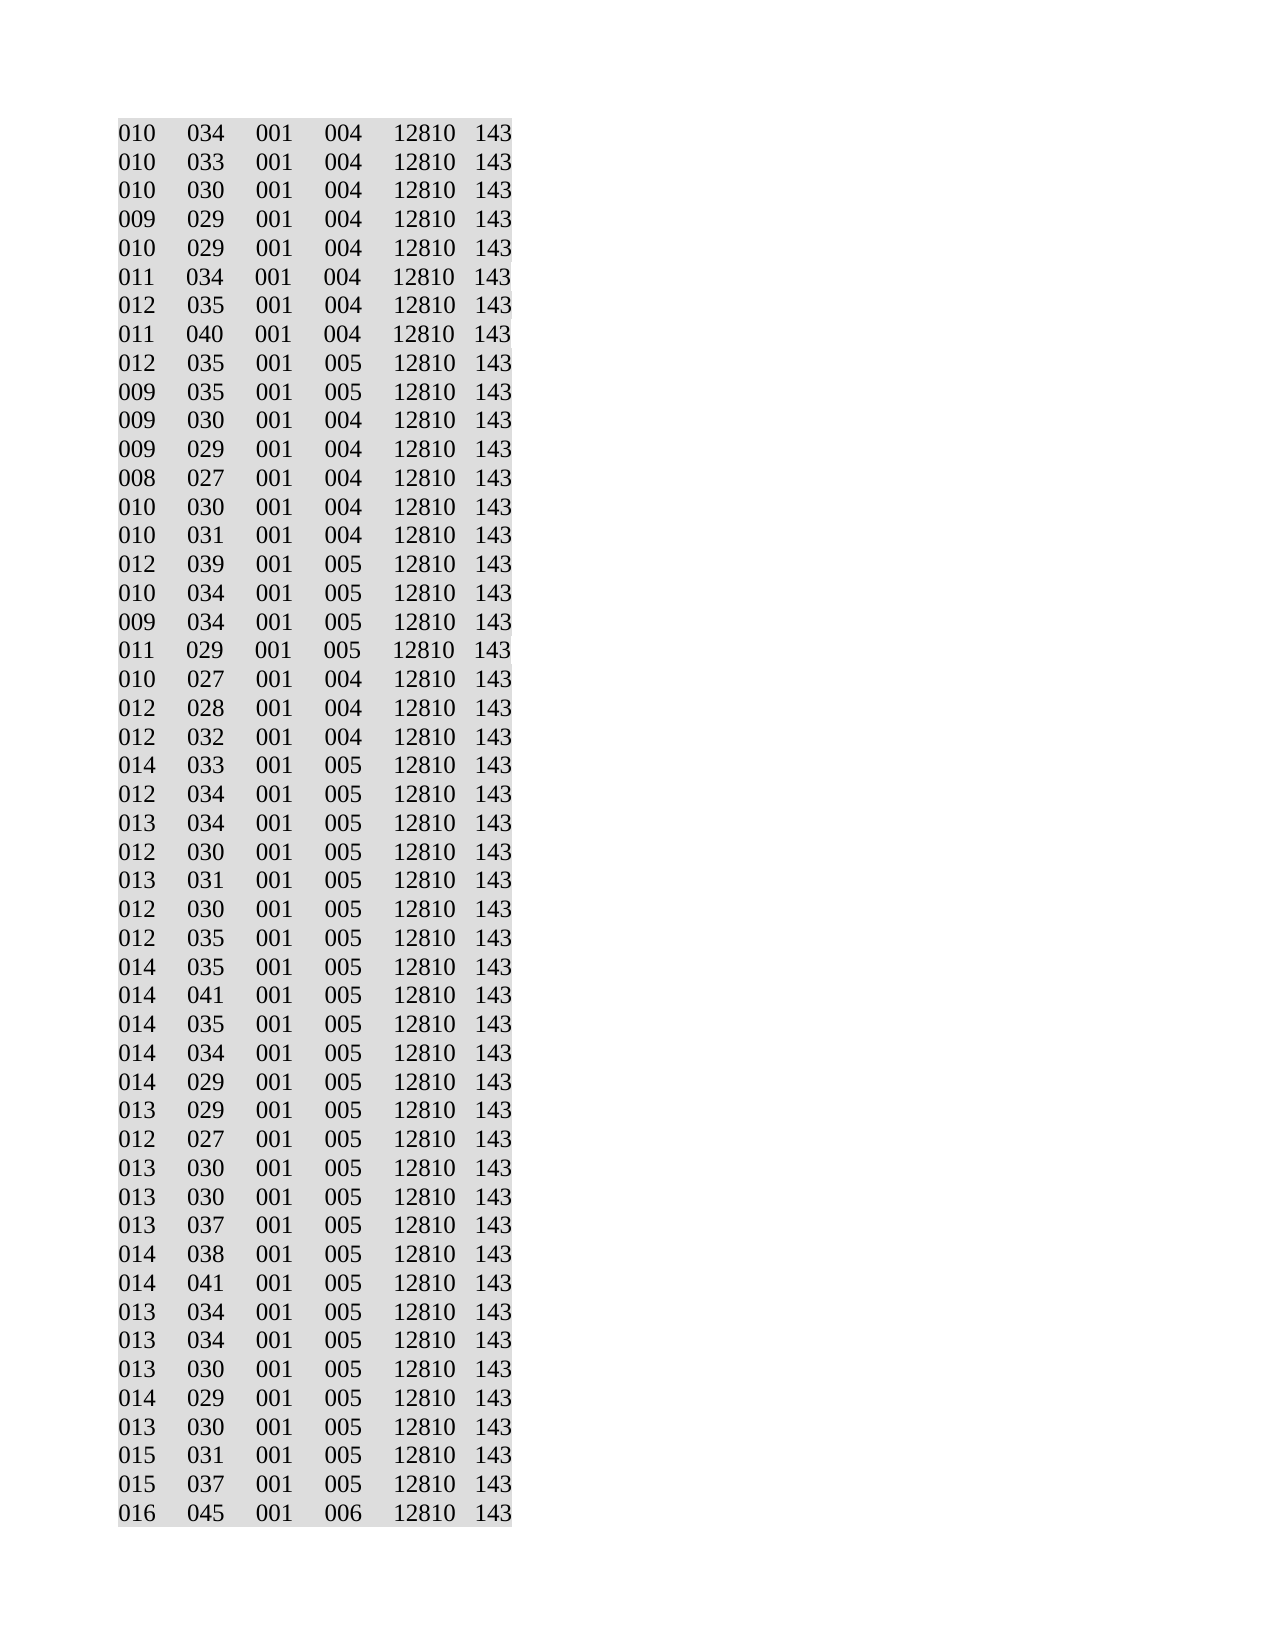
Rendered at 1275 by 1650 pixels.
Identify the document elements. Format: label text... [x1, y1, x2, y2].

text 009 029 001 004 12810 143 [118, 204, 1157, 233]
text 009 030 001 004 12810 143 [118, 406, 1157, 434]
text 015 037 001 005 12810 143 [118, 1469, 1157, 1498]
text 009 029 001 004 12810 143 [118, 434, 1157, 463]
text 012 035 001 005 12810 143 [118, 923, 1157, 952]
text 013 037 001 005 12810 143 [118, 1211, 1157, 1239]
text 014 035 001 005 12810 143 [118, 952, 1157, 981]
text 012 028 001 004 12810 143 [118, 693, 1157, 722]
text 011 040 001 004 12810 143 [118, 319, 1157, 348]
text 013 031 001 005 12810 143 [118, 866, 1157, 894]
text 014 034 001 005 12810 143 [118, 1038, 1157, 1067]
text 013 030 001 005 12810 143 [118, 1412, 1157, 1441]
text 015 031 001 005 12810 143 [118, 1441, 1157, 1469]
text 012 034 001 005 12810 143 [118, 779, 1157, 808]
text 016 045 001 006 12810 143 [118, 1498, 1157, 1527]
text 013 030 001 005 12810 143 [118, 1354, 1157, 1383]
text 013 029 001 005 12810 143 [118, 1096, 1157, 1124]
text 009 035 001 005 12810 143 [118, 377, 1157, 406]
text 014 035 001 005 12810 143 [118, 1009, 1157, 1038]
text 014 033 001 005 12810 143 [118, 751, 1157, 779]
text 009 034 001 005 12810 143 [118, 607, 1157, 636]
text 010 031 001 004 12810 143 [118, 521, 1157, 549]
text 010 030 001 004 12810 143 [118, 492, 1157, 521]
text 012 032 001 004 12810 143 [118, 722, 1157, 751]
text 010 030 001 004 12810 143 [118, 176, 1157, 204]
text 012 035 001 004 12810 143 [118, 291, 1157, 319]
text 013 034 001 005 12810 143 [118, 1297, 1157, 1326]
text 012 030 001 005 12810 143 [118, 837, 1157, 866]
text 014 038 001 005 12810 143 [118, 1239, 1157, 1268]
text 008 027 001 004 12810 143 [118, 463, 1157, 492]
text 013 034 001 005 12810 143 [118, 808, 1157, 837]
text 010 034 001 005 12810 143 [118, 578, 1157, 607]
text 010 027 001 004 12810 143 [118, 664, 1157, 693]
text 014 041 001 005 12810 143 [118, 981, 1157, 1009]
text 014 029 001 005 12810 143 [118, 1067, 1157, 1096]
text 013 034 001 005 12810 143 [118, 1326, 1157, 1354]
text 012 035 001 005 12810 143 [118, 348, 1157, 377]
text 010 033 001 004 12810 143 [118, 147, 1157, 176]
text 010 029 001 004 12810 143 [118, 233, 1157, 262]
text 014 029 001 005 12810 143 [118, 1383, 1157, 1412]
text 012 027 001 005 12810 143 [118, 1124, 1157, 1153]
text 012 039 001 005 12810 143 [118, 549, 1157, 578]
text 011 034 001 004 12810 143 [118, 262, 1157, 291]
text 014 041 001 005 12810 143 [118, 1268, 1157, 1297]
text 010 034 001 004 12810 143 [118, 118, 1157, 147]
text 013 030 001 005 12810 143 [118, 1153, 1157, 1182]
text 011 029 001 005 12810 143 [118, 636, 1157, 664]
text 013 030 001 005 12810 143 [118, 1182, 1157, 1211]
text 012 030 001 005 12810 143 [118, 894, 1157, 923]
